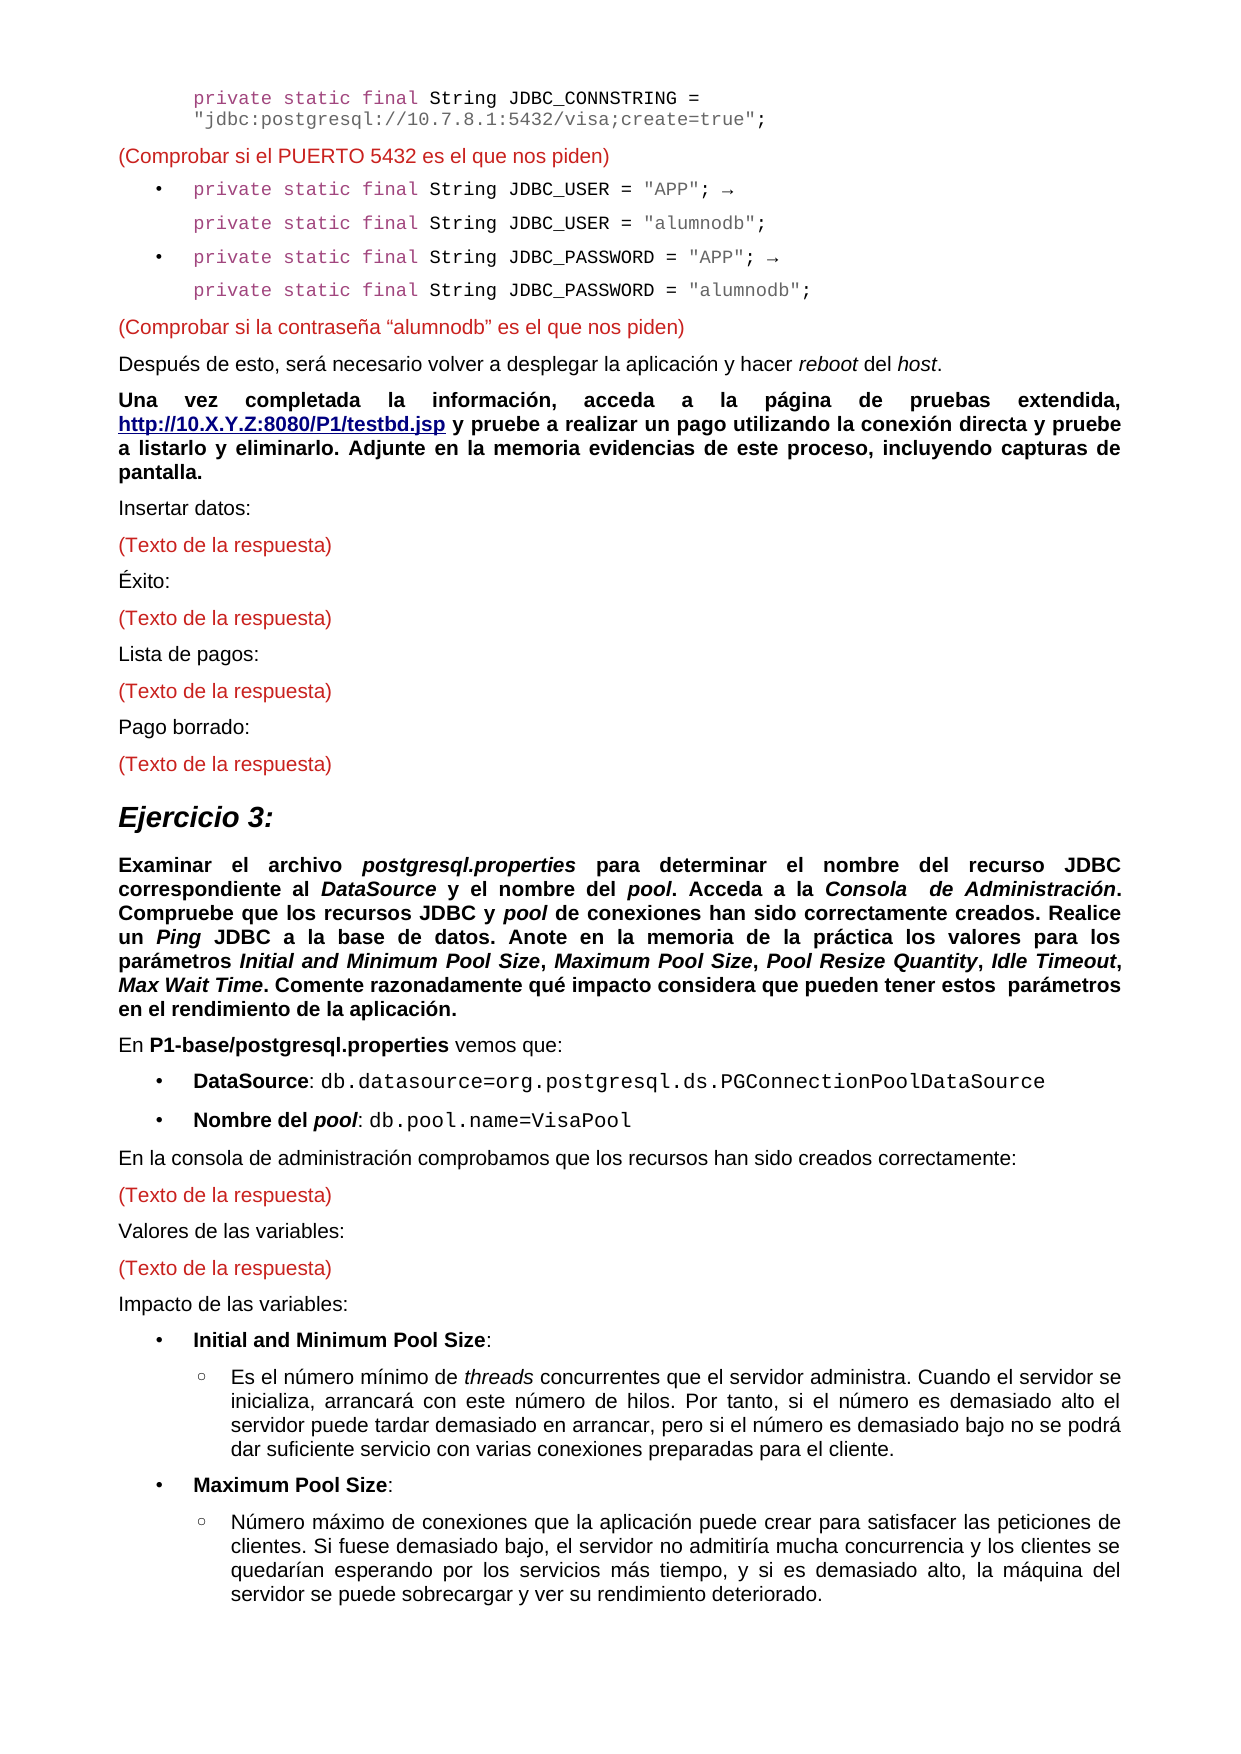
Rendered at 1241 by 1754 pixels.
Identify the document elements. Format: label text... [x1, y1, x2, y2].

text (Texto de la respuesta) [118, 533, 1122, 557]
list Es el número mínimo de threads concurrentes que el servidor administra. Cuando el servidor se inicializa, arrancará con este número de hilos. Por tanto, si el número es demasiado alto el servidor puede tardar demasiado en arrancar, pero si el número es demasiado bajo no se podrá dar suficiente servicio con varias conexiones preparadas para el cliente. [193, 1365, 1122, 1461]
text Lista de pagos: [118, 642, 1122, 666]
list private static final String JDBC_CONNSTRING = "jdbc:postgresql://10.7.8.1:5432/visa;create=true"; [156, 88, 1122, 131]
text Examinar el archivo postgresql.properties para determinar el nombre del recurso JDBC correspondiente al DataSource y el nombre del pool. Acceda a la Consola de Administración. Compruebe que los recursos JDBC y pool de conexiones han sido correctamente creados. Realice un Ping JDBC a la base de datos. Anote en la memoria de la práctica los valores para los parámetros Initial and Minimum Pool Size, Maximum Pool Size, Pool Resize Quantity, Idle Timeout, Max Wait Time. Comente razonadamente qué impacto considera que pueden tener estos parámetros en el rendimiento de la aplicación. [118, 853, 1122, 1020]
text Pago borrado: [118, 715, 1122, 739]
text En la consola de administración comprobamos que los recursos han sido creados correctamente: [118, 1146, 1122, 1170]
list DataSource: db.datasource=org.postgresql.ds.PGConnectionPoolDataSource [156, 1069, 1122, 1095]
text Impacto de las variables: [118, 1292, 1122, 1316]
list Initial and Minimum Pool Size: [156, 1328, 1122, 1352]
text (Texto de la respuesta) [118, 678, 1122, 702]
text Una vez completada la información, acceda a la página de pruebas extendida, http://10.X.Y.Z:8080/P1/testbd.jsp y pruebe a realizar un pago utilizando la conexión directa y pruebe a listarlo y eliminarlo. Adjunte en la memoria evidencias de este proceso, incluyendo capturas de pantalla. [118, 388, 1122, 484]
text Éxito: [118, 569, 1122, 593]
subtitle Ejercicio 3: [118, 800, 1122, 834]
text (Comprobar si la contraseña “alumnodb” es el que nos piden) [118, 315, 1122, 339]
list Maximum Pool Size: [156, 1473, 1122, 1497]
text (Comprobar si el PUERTO 5432 es el que nos piden) [118, 143, 1122, 167]
text (Texto de la respuesta) [118, 751, 1122, 775]
text (Texto de la respuesta) [118, 1182, 1122, 1206]
list private static final String JDBC_PASSWORD = "alumnodb"; [156, 281, 1122, 302]
text Después de esto, será necesario volver a desplegar la aplicación y hacer reboot del host. [118, 351, 1122, 375]
text (Texto de la respuesta) [118, 606, 1122, 629]
list private static final String JDBC_USER = "APP"; → [156, 180, 1122, 201]
list Número máximo de conexiones que la aplicación puede crear para satisfacer las peticiones de clientes. Si fuese demasiado bajo, el servidor no admitiría mucha concurrencia y los clientes se quedarían esperando por los servicios más tiempo, y si es demasiado alto, la máquina del servidor se puede sobrecargar y ver su rendimiento deteriorado. [193, 1510, 1122, 1606]
list private static final String JDBC_USER = "alumnodb"; [156, 214, 1122, 235]
text En P1-base/postgresql.properties vemos que: [118, 1033, 1122, 1057]
text Insertar datos: [118, 496, 1122, 520]
list Nombre del pool: db.pool.name=VisaPool [156, 1108, 1122, 1133]
text (Texto de la respuesta) [118, 1255, 1122, 1279]
list private static final String JDBC_PASSWORD = "APP"; → [156, 247, 1122, 269]
text Valores de las variables: [118, 1219, 1122, 1243]
